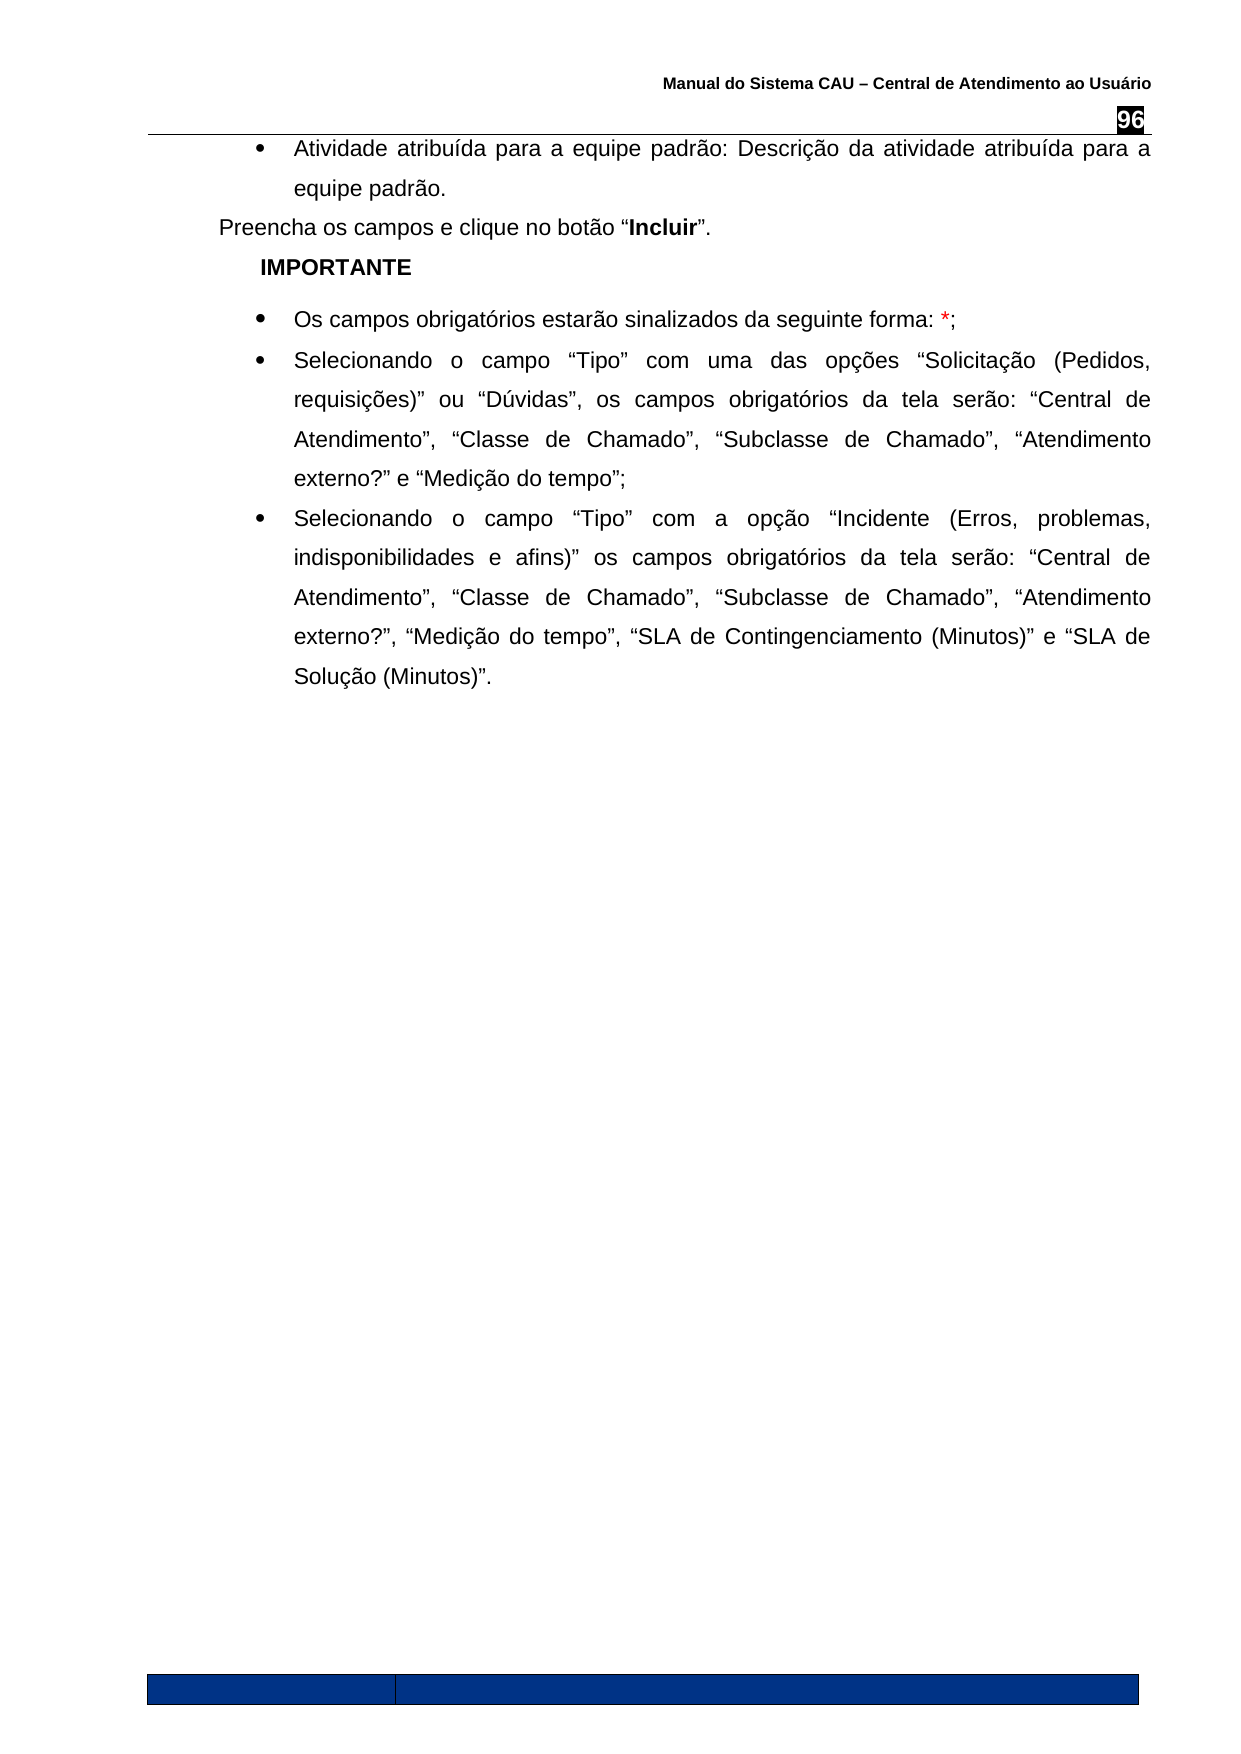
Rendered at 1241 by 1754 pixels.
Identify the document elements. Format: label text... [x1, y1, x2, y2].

text Preencha os campos e clique no botão “Incluir”. [148, 214, 1152, 241]
list Os campos obrigatórios estarão sinalizados da seguinte forma: *; [256, 306, 1152, 333]
list Atividade atribuída para a equipe padrão: Descrição da atividade atribuída para a equipe padrão. [256, 135, 1152, 201]
list Selecionando o campo “Tipo” com a opção “Incidente (Erros, problemas, indisponibilidades e afins)” os campos obrigatórios da tela serão: “Central de Atendimento”, “Classe de Chamado”, “Subclasse de Chamado”, “Atendimento externo?”, “Medição do tempo”, “SLA de Contingenciamento (Minutos)” e “SLA de Solução (Minutos)”. [256, 505, 1152, 689]
list Selecionando o campo “Tipo” com uma das opções “Solicitação (Pedidos, requisições)” ou “Dúvidas”, os campos obrigatórios da tela serão: “Central de Atendimento”, “Classe de Chamado”, “Subclasse de Chamado”, “Atendimento externo?” e “Medição do tempo”; [256, 347, 1152, 492]
text IMPORTANTE [260, 254, 1152, 280]
